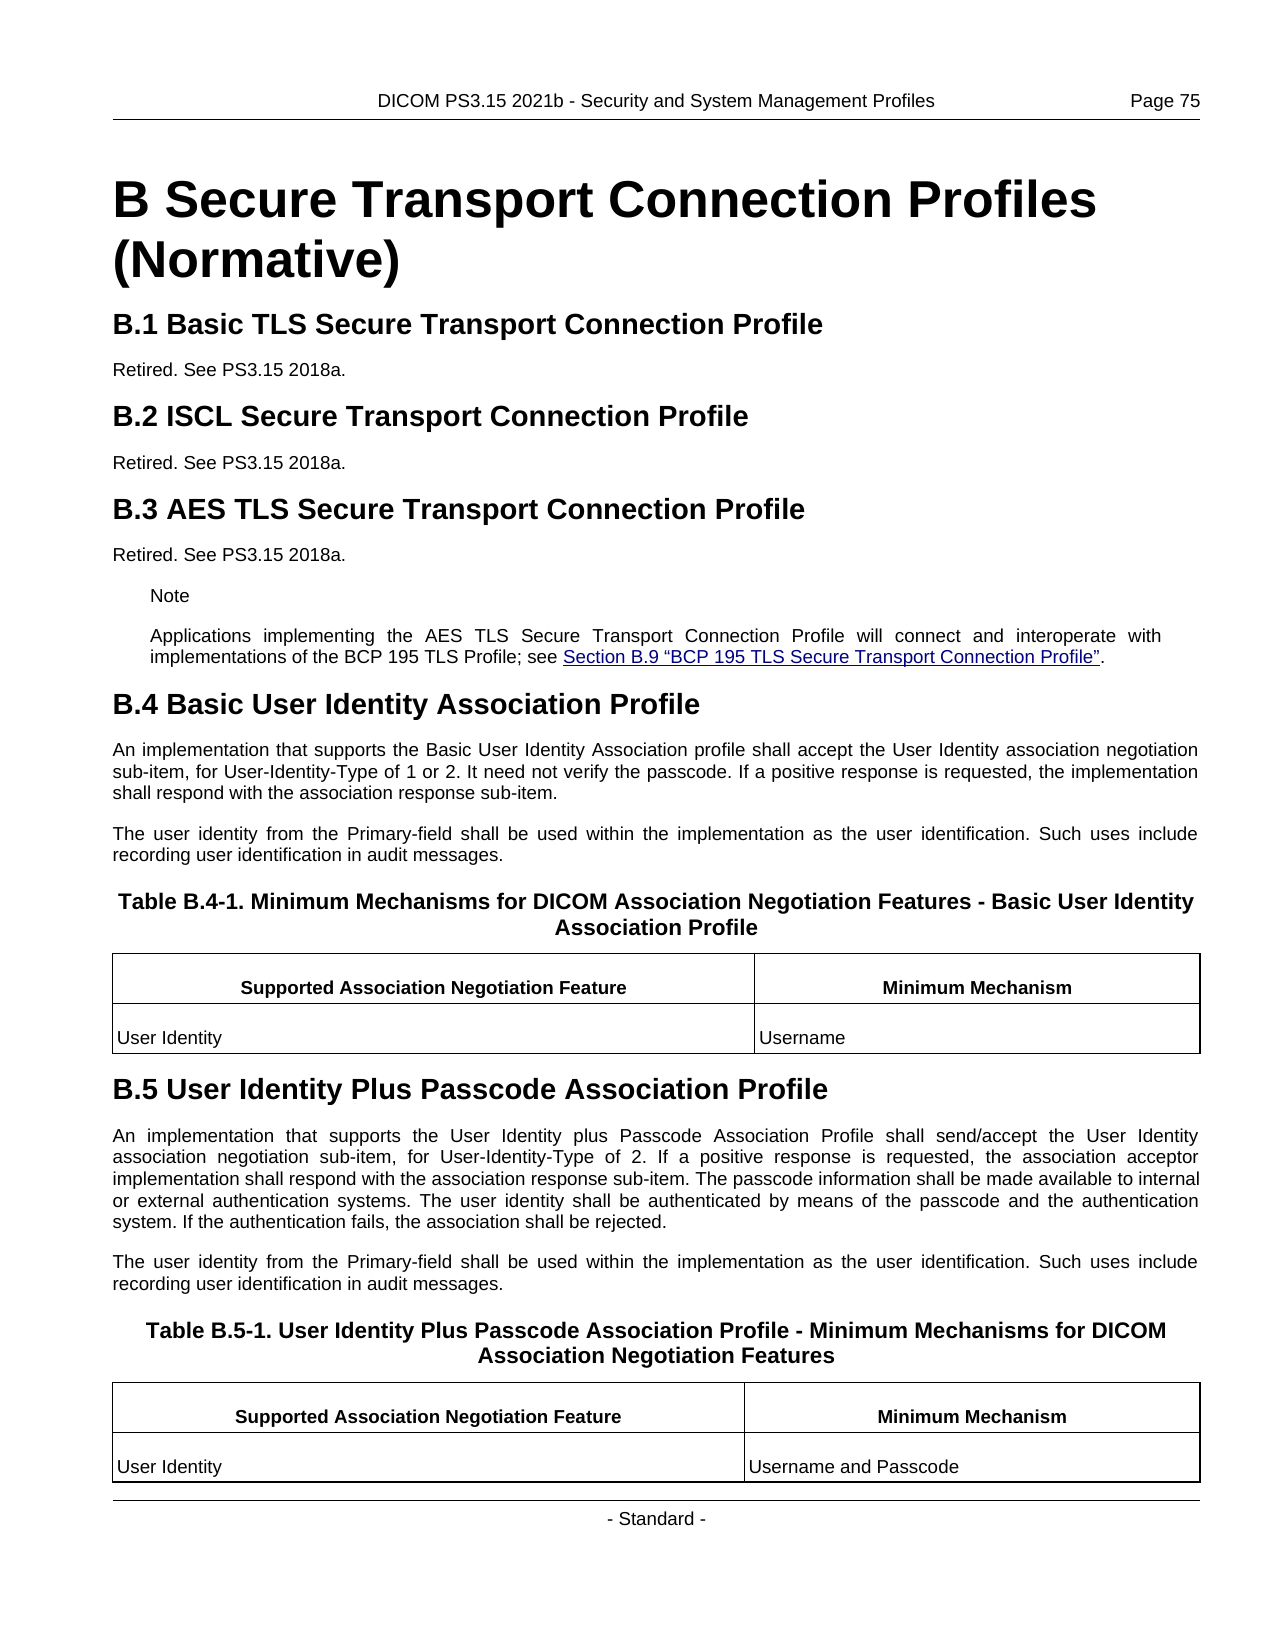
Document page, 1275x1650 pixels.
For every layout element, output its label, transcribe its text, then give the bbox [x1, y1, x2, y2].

text Note [150, 584, 1162, 606]
text B Secure Transport Connection Profiles (Normative) [112, 169, 1200, 288]
text Table B.5-1. User Identity Plus Passcode Association Profile - Minimum Mechanisms for DICOM Association Negotiation Features [112, 1317, 1200, 1368]
text Retired. See PS3.15 2018a. [112, 452, 1200, 473]
table_cell User Identity [113, 1004, 754, 1053]
text The user identity from the Primary-field shall be used within the implementation as the user identification. Such uses include recording user identification in audit messages. [112, 1251, 1200, 1294]
table_cell Username [755, 1004, 1199, 1053]
text The user identity from the Primary-field shall be used within the implementation as the user identification. Such uses include recording user identification in audit messages. [112, 822, 1200, 866]
text B.4 Basic User Identity Association Profile [112, 687, 1200, 720]
text An implementation that supports the Basic User Identity Association profile shall accept the User Identity association negotiation sub-item, for User-Identity-Type of 1 or 2. It need not verify the passcode. If a positive response is requested, the implementation shall respond with the association response sub-item. [112, 739, 1200, 804]
text B.2 ISCL Secure Transport Connection Profile [112, 399, 1200, 433]
table_header Supported Association Negotiation Feature [113, 954, 754, 1003]
text Applications implementing the AES TLS Secure Transport Connection Profile will connect and interoperate with implementations of the BCP 195 TLS Profile; see Section B.9 “BCP 195 TLS Secure Transport Connection Profile”. [150, 625, 1162, 668]
table_cell User Identity [113, 1433, 744, 1481]
table_header Minimum Mechanism [755, 954, 1199, 1003]
table_cell Username and Passcode [745, 1433, 1199, 1481]
text B.5 User Identity Plus Passcode Association Profile [112, 1072, 1200, 1106]
text Table B.4-1. Minimum Mechanisms for DICOM Association Negotiation Features - Basic User Identity Association Profile [112, 888, 1200, 940]
table_header Supported Association Negotiation Feature [113, 1383, 744, 1432]
table_header Minimum Mechanism [745, 1383, 1199, 1432]
text B.3 AES TLS Secure Transport Connection Profile [112, 492, 1200, 525]
text An implementation that supports the User Identity plus Passcode Association Profile shall send/accept the User Identity association negotiation sub-item, for User-Identity-Type of 2. If a positive response is requested, the association acceptor implementation shall respond with the association response sub-item. The passcode information shall be made available to internal or external authentication systems. The user identity shall be authenticated by means of the passcode and the authentication system. If the authentication fails, the association shall be rejected. [112, 1125, 1200, 1232]
text Retired. See PS3.15 2018a. [112, 359, 1200, 381]
text Retired. See PS3.15 2018a. [112, 544, 1200, 566]
text B.1 Basic TLS Secure Transport Connection Profile [112, 307, 1200, 340]
